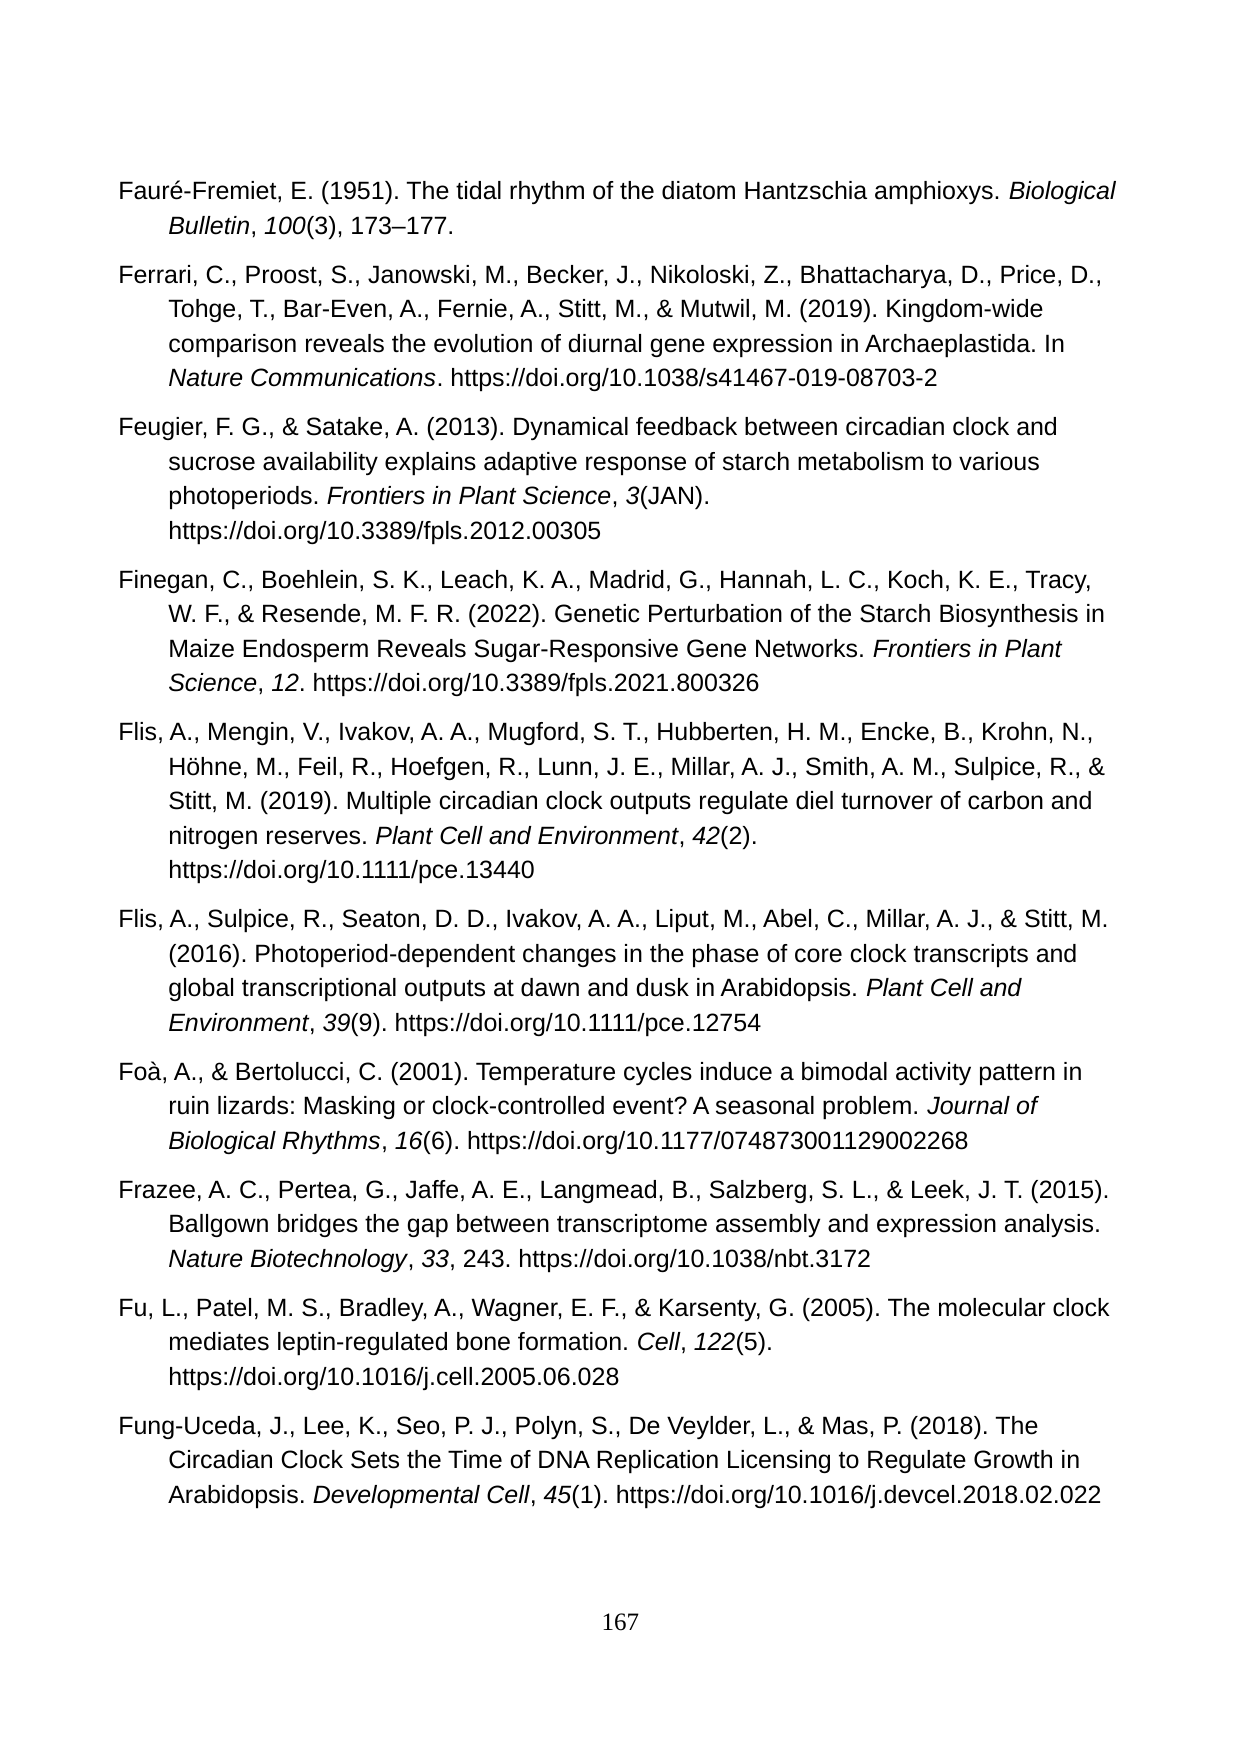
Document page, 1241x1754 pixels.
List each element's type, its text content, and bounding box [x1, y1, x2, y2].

text Fu, L., Patel, M. S., Bradley, A., Wagner, E. F., & Karsenty, G. (2005). The molecular clock mediates leptin-regulated bone formation. Cell, 122(5). https://doi.org/10.1016/j.cell.2005.06.028 [118, 1293, 1122, 1391]
text Frazee, A. C., Pertea, G., Jaffe, A. E., Langmead, B., Salzberg, S. L., & Leek, J. T. (2015). Ballgown bridges the gap between transcriptome assembly and expression analysis. Nature Biotechnology, 33, 243. https://doi.org/10.1038/nbt.3172 [118, 1175, 1122, 1273]
text Fung-Uceda, J., Lee, K., Seo, P. J., Polyn, S., De Veylder, L., & Mas, P. (2018). The Circadian Clock Sets the Time of DNA Replication Licensing to Regulate Growth in Arabidopsis. Developmental Cell, 45(1). https://doi.org/10.1016/j.devcel.2018.02.022 [118, 1411, 1122, 1509]
text Fauré-Fremiet, E. (1951). The tidal rhythm of the diatom Hantzschia amphioxys. Biological Bulletin, 100(3), 173–177. [118, 176, 1122, 239]
text Ferrari, C., Proost, S., Janowski, M., Becker, J., Nikoloski, Z., Bhattacharya, D., Price, D., Tohge, T., Bar-Even, A., Fernie, A., Stitt, M., & Mutwil, M. (2019). Kingdom-wide comparison reveals the evolution of diurnal gene expression in Archaeplastida. In Nature Communications. https://doi.org/10.1038/s41467-019-08703-2 [118, 260, 1122, 392]
text Flis, A., Mengin, V., Ivakov, A. A., Mugford, S. T., Hubberten, H. M., Encke, B., Krohn, N., Höhne, M., Feil, R., Hoefgen, R., Lunn, J. E., Millar, A. J., Smith, A. M., Sulpice, R., & Stitt, M. (2019). Multiple circadian clock outputs regulate diel turnover of carbon and nitrogen reserves. Plant Cell and Environment, 42(2). https://doi.org/10.1111/pce.13440 [118, 717, 1122, 884]
text Foà, A., & Bertolucci, C. (2001). Temperature cycles induce a bimodal activity pattern in ruin lizards: Masking or clock-controlled event? A seasonal problem. Journal of Biological Rhythms, 16(6). https://doi.org/10.1177/074873001129002268 [118, 1057, 1122, 1154]
text Flis, A., Sulpice, R., Seaton, D. D., Ivakov, A. A., Liput, M., Abel, C., Millar, A. J., & Stitt, M. (2016). Photoperiod-dependent changes in the phase of core clock transcripts and global transcriptional outputs at dawn and dusk in Arabidopsis. Plant Cell and Environment, 39(9). https://doi.org/10.1111/pce.12754 [118, 904, 1122, 1037]
text Feugier, F. G., & Satake, A. (2013). Dynamical feedback between circadian clock and sucrose availability explains adaptive response of starch metabolism to various photoperiods. Frontiers in Plant Science, 3(JAN). https://doi.org/10.3389/fpls.2012.00305 [118, 412, 1122, 544]
text Finegan, C., Boehlein, S. K., Leach, K. A., Madrid, G., Hannah, L. C., Koch, K. E., Tracy, W. F., & Resende, M. F. R. (2022). Genetic Perturbation of the Starch Biosynthesis in Maize Endosperm Reveals Sugar-Responsive Gene Networks. Frontiers in Plant Science, 12. https://doi.org/10.3389/fpls.2021.800326 [118, 565, 1122, 697]
